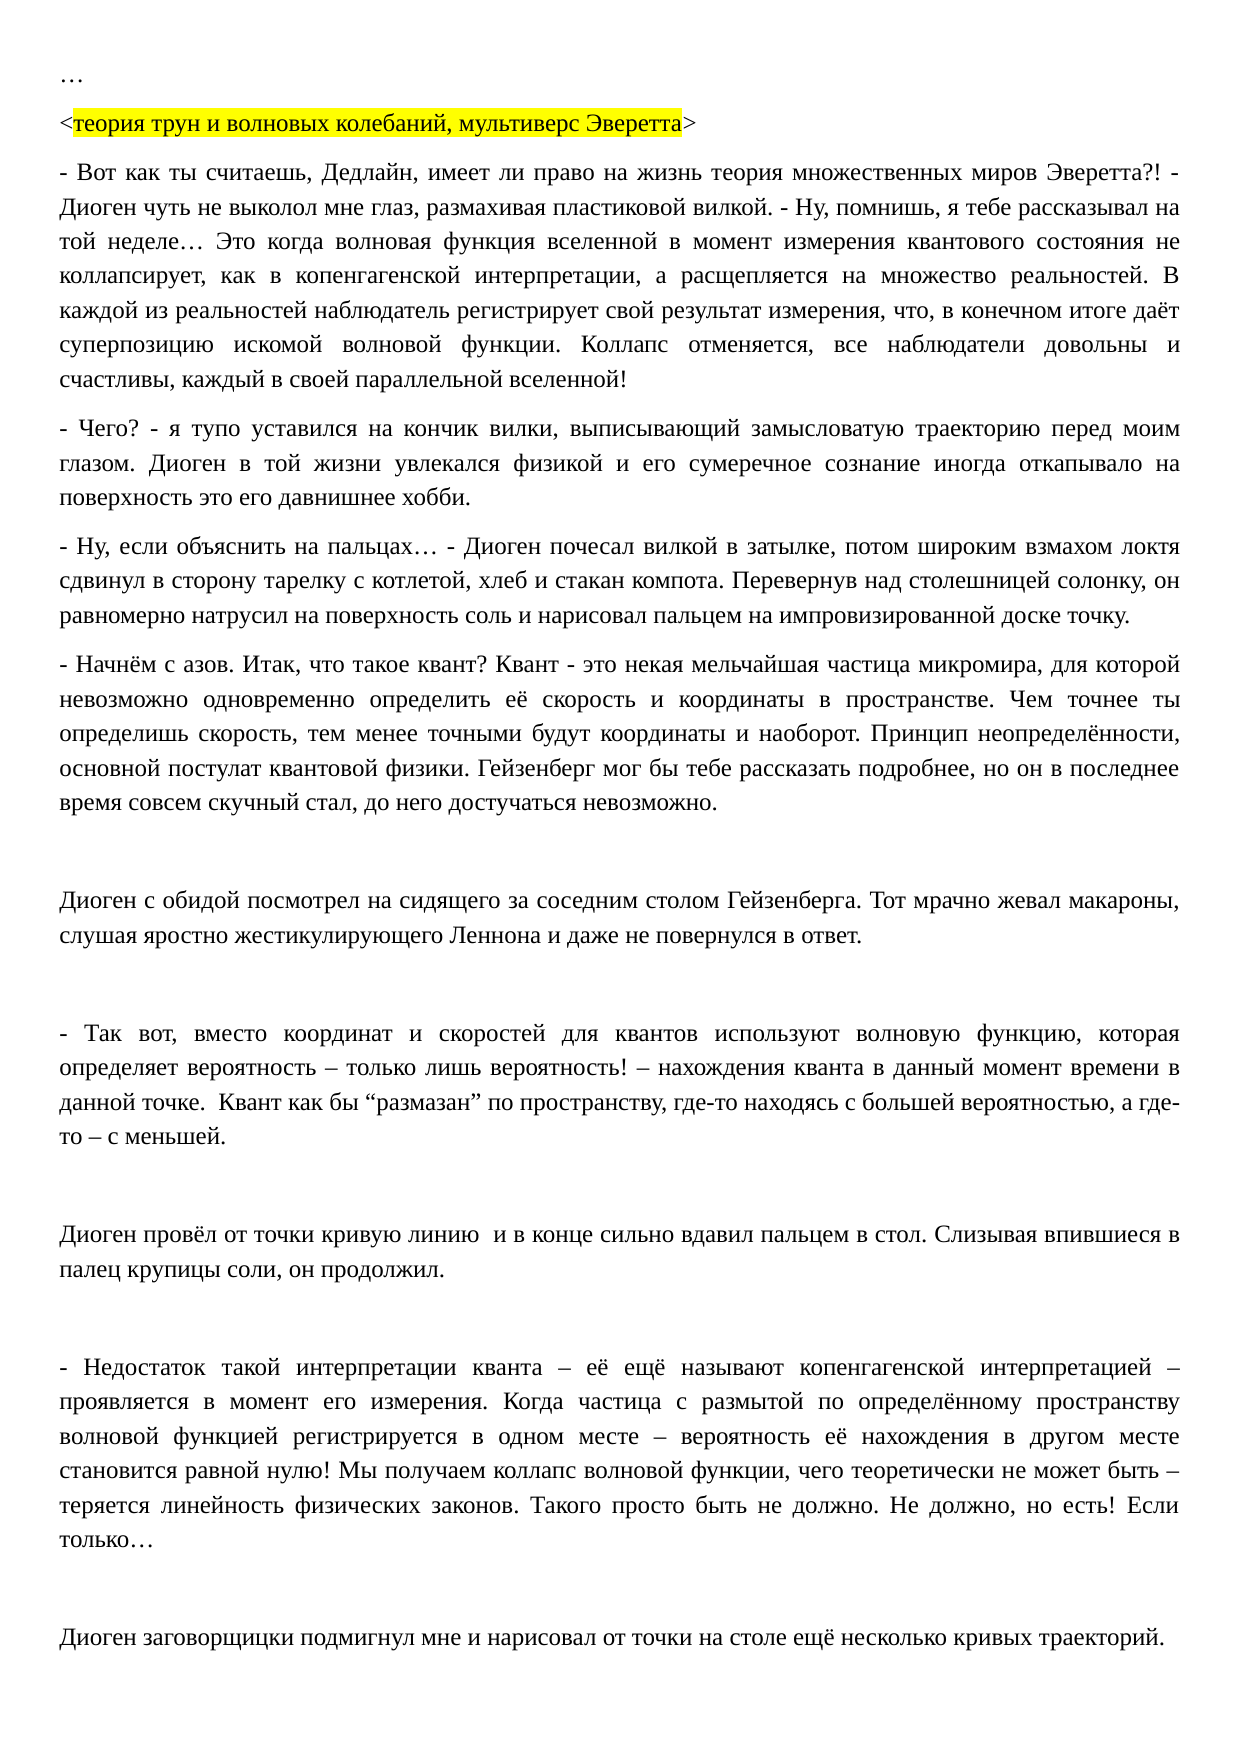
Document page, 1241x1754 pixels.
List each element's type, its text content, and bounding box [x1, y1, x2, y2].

text - Недостаток такой интерпретации кванта – её ещё называют копенгагенской интерпретацией – проявляется в момент его измерения. Когда частица с размытой по определённому пространству волновой функцией регистрируется в одном месте – вероятность её нахождения в другом месте становится равной нулю! Мы получаем коллапс волновой функции, чего теоретически не может быть – теряется линейность физических законов. Такого просто быть не должно. Не должно, но есть! Если только… [59, 1352, 1181, 1553]
text Диоген с обидой посмотрел на сидящего за соседним столом Гейзенберга. Тот мрачно жевал макароны, слушая яростно жестикулирующего Леннона и даже не повернулся в ответ. [59, 885, 1181, 948]
text - Так вот, вместо координат и скоростей для квантов используют волновую функцию, которая определяет вероятность – только лишь вероятность! – нахождения кванта в данный момент времени в данной точке. Квант как бы “размазан” по пространству, где-то находясь с большей вероятностью, а где-то – с меньшей. [59, 1018, 1181, 1150]
text <теория трун и волновых колебаний, мультиверс Эверетта> [59, 108, 1181, 137]
text - Чего? - я тупо уставился на кончик вилки, выписывающий замысловатую траекторию перед моим глазом. Диоген в той жизни увлекался физикой и его сумеречное сознание иногда откапывало на поверхность это его давнишнее хобби. [59, 413, 1181, 511]
text - Ну, если объяснить на пальцах… - Диоген почесал вилкой в затылке, потом широким взмахом локтя сдвинул в сторону тарелку с котлетой, хлеб и стакан компота. Перевернув над столешницей солонку, он равномерно натрусил на поверхность соль и нарисовал пальцем на импровизированной доске точку. [59, 531, 1181, 629]
text - Начнём с азов. Итак, что такое квант? Квант - это некая мельчайшая частица микромира, для которой невозможно одновременно определить её скорость и координаты в пространстве. Чем точнее ты определишь скорость, тем менее точными будут координаты и наоборот. Принцип неопределённости, основной постулат квантовой физики. Гейзенберг мог бы тебе рассказать подробнее, но он в последнее время совсем скучный стал, до него достучаться невозможно. [59, 649, 1181, 816]
text Диоген провёл от точки кривую линию и в конце сильно вдавил пальцем в стол. Слизывая впившиеся в палец крупицы соли, он продолжил. [59, 1219, 1181, 1283]
text - Вот как ты считаешь, Дедлайн, имеет ли право на жизнь теория множественных миров Эверетта?! - Диоген чуть не выколол мне глаз, размахивая пластиковой вилкой. - Ну, помнишь, я тебе рассказывал на той неделе… Это когда волновая функция вселенной в момент измерения квантового состояния не коллапсирует, как в копенгагенской интерпретации, а расщепляется на множество реальностей. В каждой из реальностей наблюдатель регистрирует свой результат измерения, что, в конечном итоге даёт суперпозицию искомой волновой функции. Коллапс отменяется, все наблюдатели довольны и счастливы, каждый в своей параллельной вселенной! [59, 157, 1181, 393]
text … [59, 59, 1181, 88]
text Диоген заговорщицки подмигнул мне и нарисовал от точки на столе ещё несколько кривых траекторий. [59, 1622, 1181, 1651]
